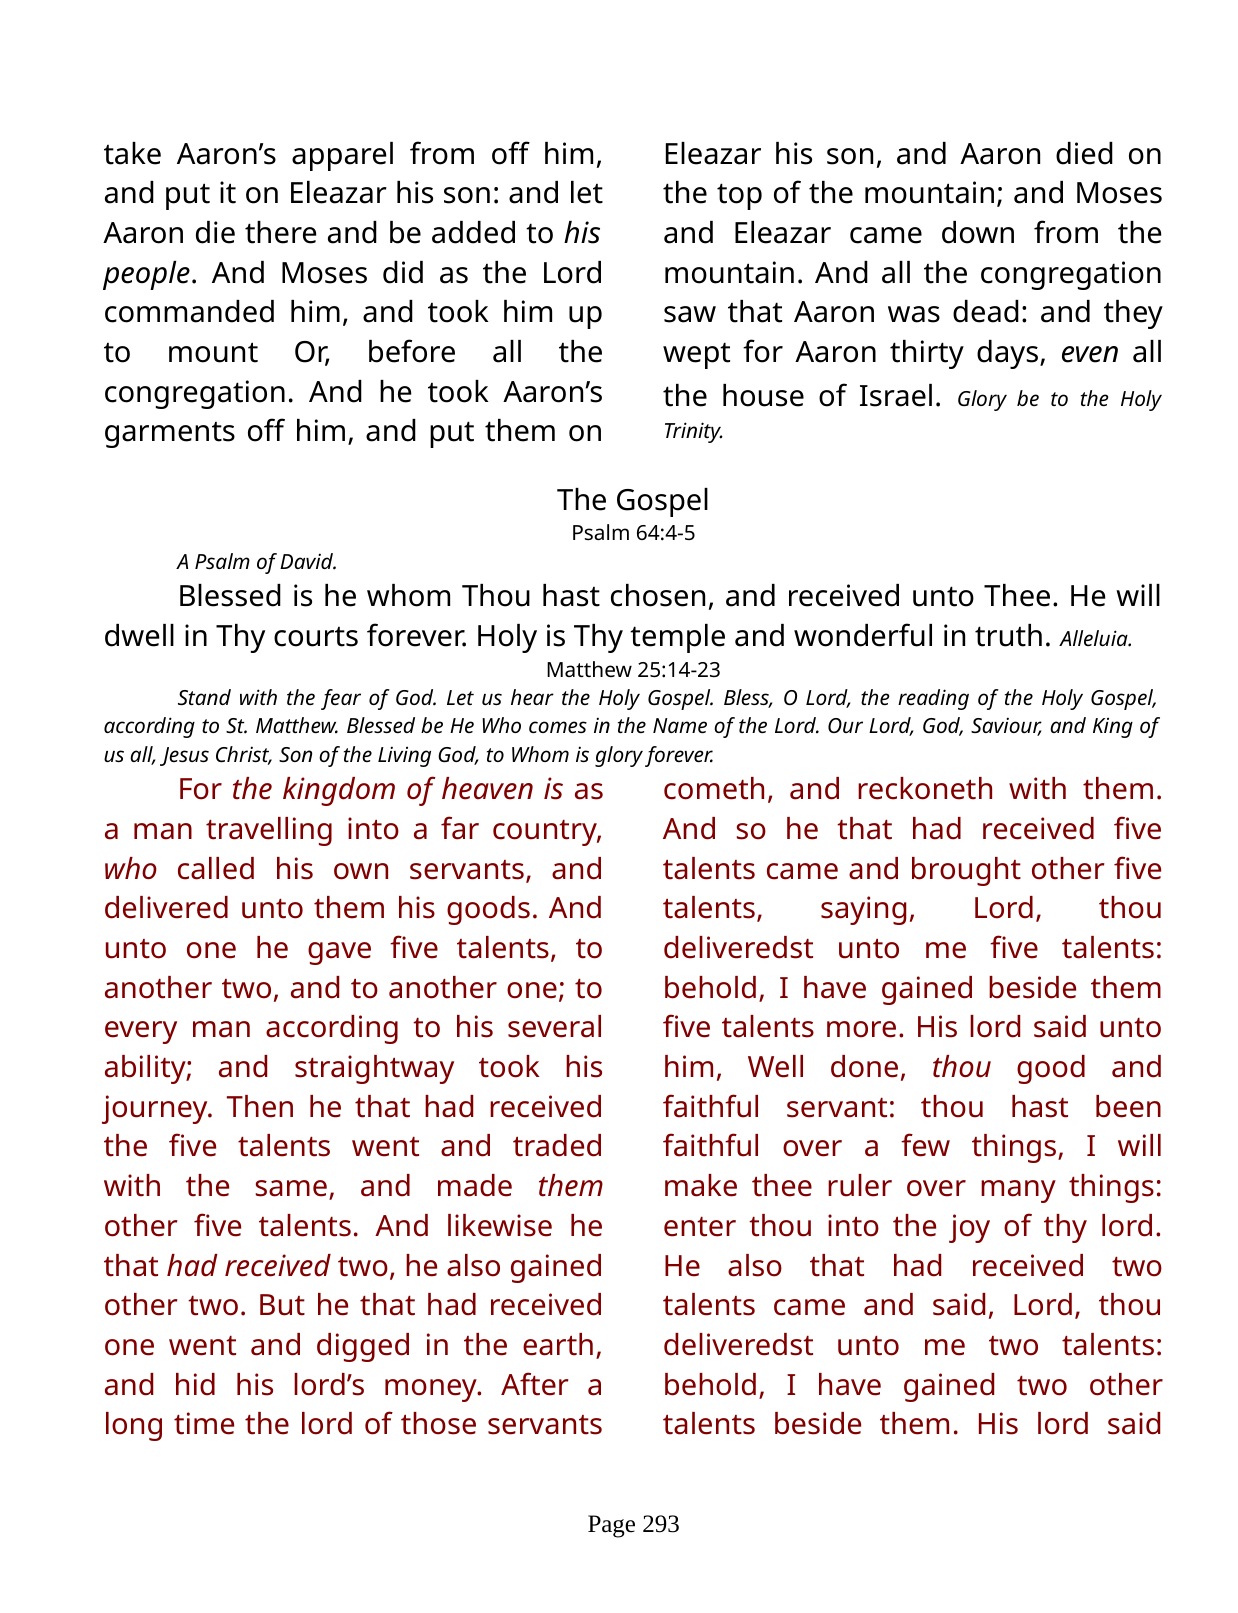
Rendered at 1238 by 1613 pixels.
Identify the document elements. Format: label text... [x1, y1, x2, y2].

text take Aaron’s apparel from off him, and put it on Eleazar his son: and let Aaron die there and be added to his people. And Moses did as the Lord commanded him, and took him up to mount Or, before all the congregation. And he took Aaron’s garments off him, and put them on [103, 133, 604, 450]
text cometh, and reckoneth with them. And so he that had received five talents came and brought other five talents, saying, Lord, thou deliveredst unto me five talents: behold, I have gained beside them five talents more. His lord said unto him, Well done, thou good and faithful servant: thou hast been faithful over a few things, I will make thee ruler over many things: enter thou into the joy of thy lord. He also that had received two talents came and said, Lord, thou deliveredst unto me two talents: behold, I have gained two other talents beside them. His lord said [663, 768, 1163, 1443]
text Psalm 64:4-5 [103, 518, 1163, 547]
text For the kingdom of heaven is as a man travelling into a far country, who called his own servants, and delivered unto them his goods. And unto one he gave five talents, to another two, and to another one; to every man according to his several ability; and straightway took his journey. Then he that had received the five talents went and traded with the same, and made them other five talents. And likewise he that had received two, he also gained other two. But he that had received one went and digged in the earth, and hid his lord’s money. After a long time the lord of those servants [103, 768, 604, 1443]
text Blessed is he whom Thou hast chosen, and received unto Thee. He will dwell in Thy courts forever. Holy is Thy temple and wonderful in truth. Alleluia. [103, 575, 1163, 655]
text Matthew 25:14-23 [103, 655, 1163, 683]
text The Gospel [103, 479, 1163, 518]
text A Psalm of David. [103, 547, 1163, 575]
text Stand with the fear of God. Let us hear the Holy Gospel. Bless, O Lord, the reading of the Holy Gospel, according to St. Matthew. Blessed be He Who comes in the Name of the Lord. Our Lord, God, Saviour, and King of us all, Jesus Christ, Son of the Living God, to Whom is glory forever. [103, 683, 1163, 768]
text Eleazar his son, and Aaron died on the top of the mountain; and Moses and Eleazar came down from the mountain. And all the congregation saw that Aaron was dead: and they wept for Aaron thirty days, even all the house of Israel. Glory be to the Holy Trinity. [663, 133, 1163, 445]
